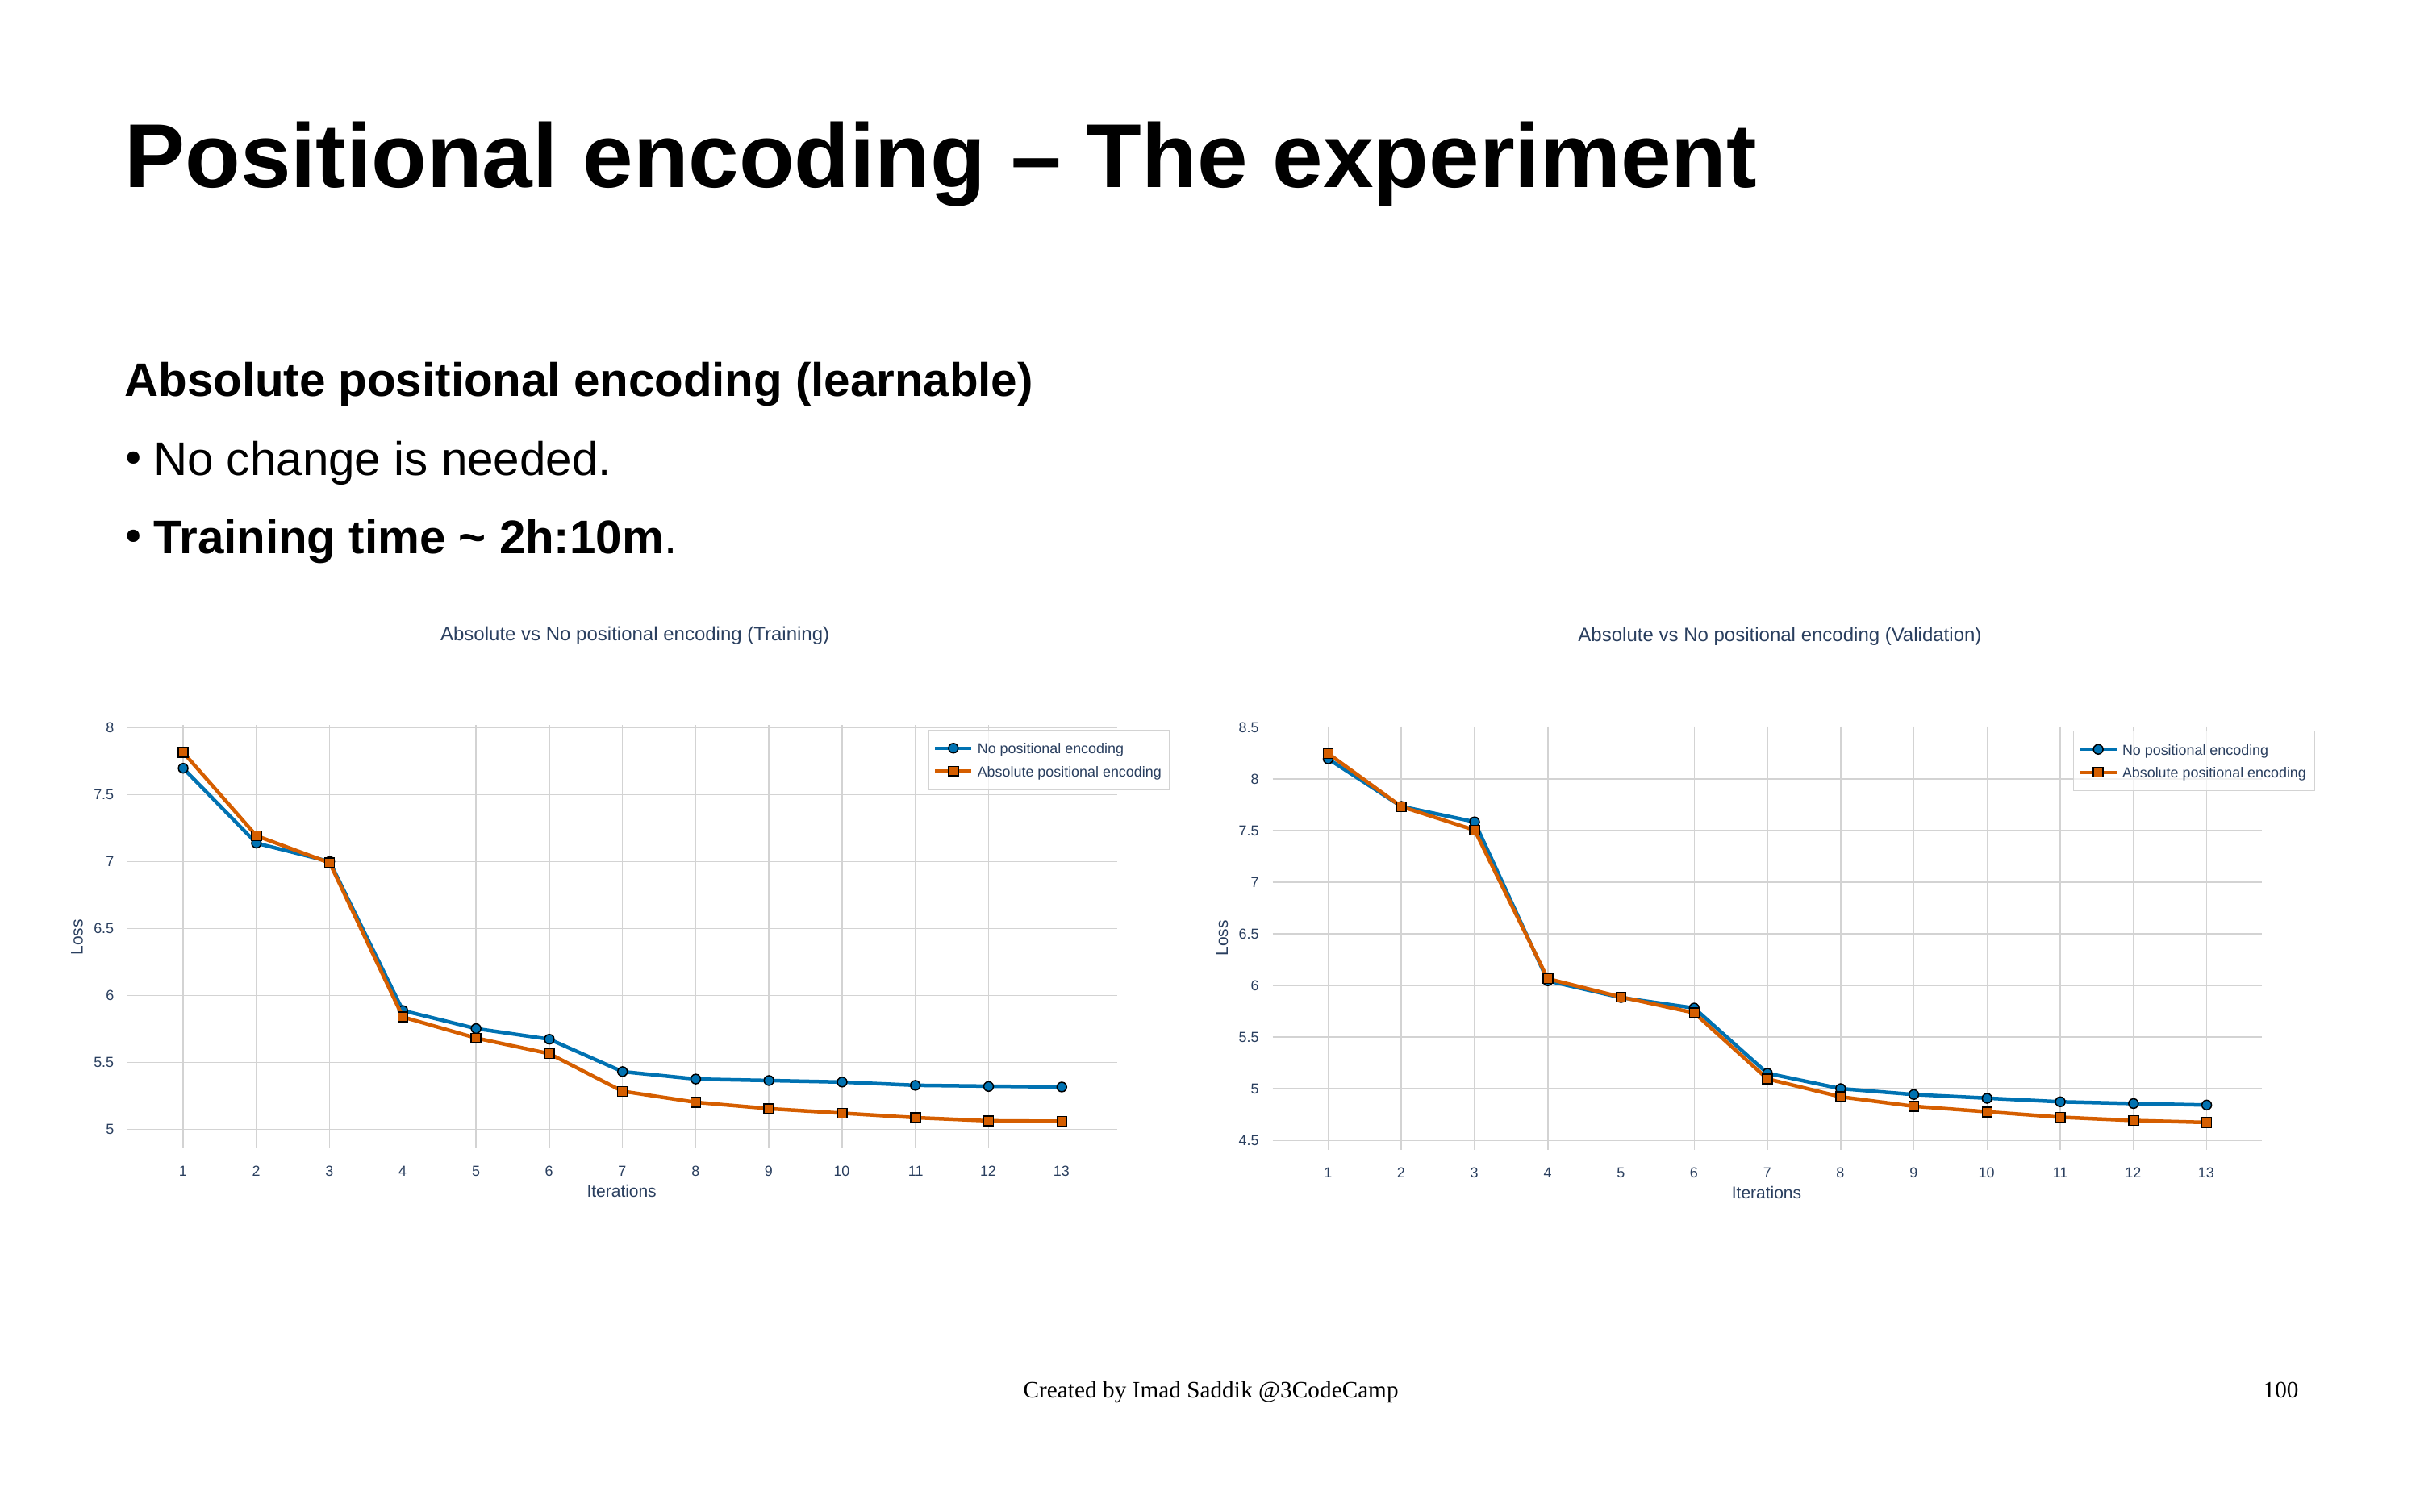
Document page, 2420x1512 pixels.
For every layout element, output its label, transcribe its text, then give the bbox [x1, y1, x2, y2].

text_box Positional encoding – The experiment [112, 61, 2118, 251]
text_box Absolute positional encoding (learnable) No change is needed. Training time ~ 2h:10m. [112, 322, 2058, 570]
picture [30, 603, 2387, 1210]
